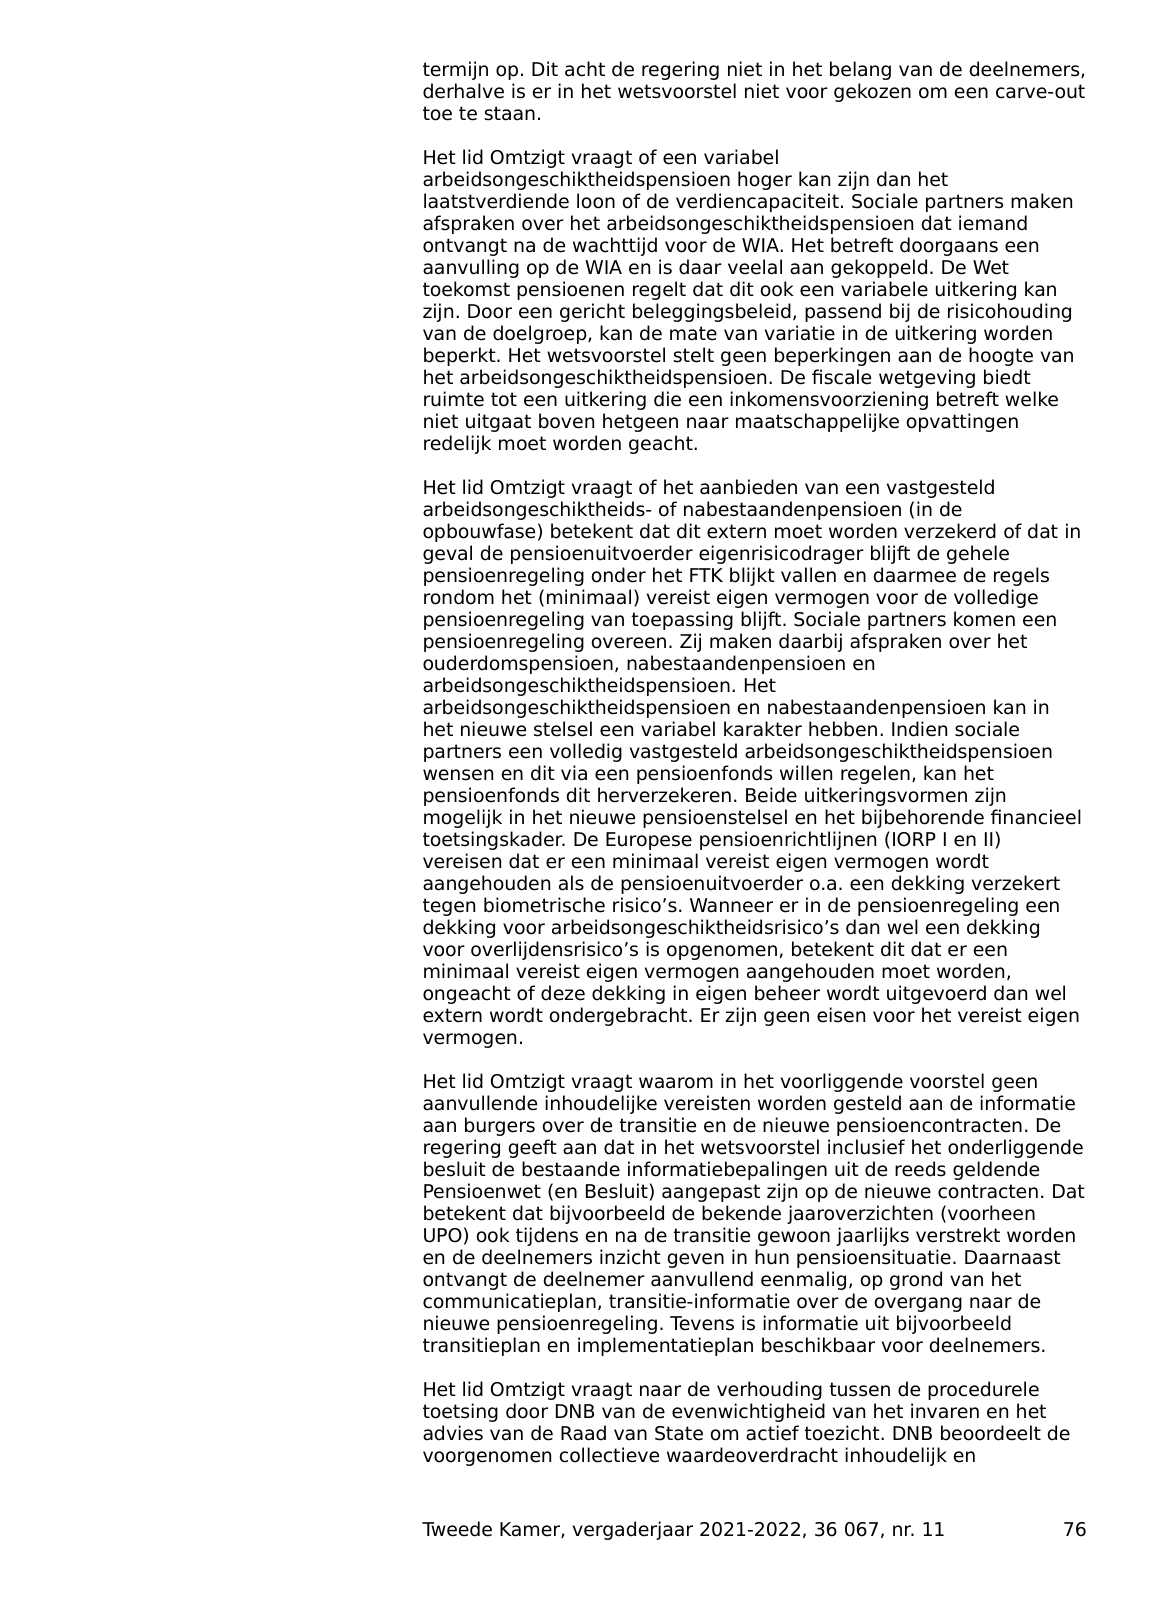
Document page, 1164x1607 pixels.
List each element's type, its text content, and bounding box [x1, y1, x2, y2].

text Het lid Omtzigt vraagt naar de verhouding tussen de procedurele toetsing door DNB van de evenwichtigheid van het invaren en het advies van de Raad van State om actief toezicht. DNB beoordeelt de voorgenomen collectieve waardeoverdracht inhoudelijk en [422, 1379, 1087, 1467]
text Het lid Omtzigt vraagt of een variabel arbeidsongeschiktheidspensioen hoger kan zijn dan het laatstverdiende loon of de verdiencapaciteit. Sociale partners maken afspraken over het arbeidsongeschiktheidspensioen dat iemand ontvangt na de wachttijd voor de WIA. Het betreft doorgaans een aanvulling op de WIA en is daar veelal aan gekoppeld. De Wet toekomst pensioenen regelt dat dit ook een variabele uitkering kan zijn. Door een gericht beleggingsbeleid, passend bij de risicohouding van de doelgroep, kan de mate van variatie in de uitkering worden beperkt. Het wetsvoorstel stelt geen beperkingen aan de hoogte van het arbeidsongeschiktheidspensioen. De fiscale wetgeving biedt ruimte tot een uitkering die een inkomensvoorziening betreft welke niet uitgaat boven hetgeen naar maatschappelijke opvattingen redelijk moet worden geacht. [422, 147, 1087, 455]
text Het lid Omtzigt vraagt waarom in het voorliggende voorstel geen aanvullende inhoudelijke vereisten worden gesteld aan de informatie aan burgers over de transitie en de nieuwe pensioencontracten. De regering geeft aan dat in het wetsvoorstel inclusief het onderliggende besluit de bestaande informatiebepalingen uit de reeds geldende Pensioenwet (en Besluit) aangepast zijn op de nieuwe contracten. Dat betekent dat bijvoorbeeld de bekende jaaroverzichten (voorheen UPO) ook tijdens en na de transitie gewoon jaarlijks verstrekt worden en de deelnemers inzicht geven in hun pensioensituatie. Daarnaast ontvangt de deelnemer aanvullend eenmalig, op grond van het communicatieplan, transitie-informatie over de overgang naar de nieuwe pensioenregeling. Tevens is informatie uit bijvoorbeeld transitieplan en implementatieplan beschikbaar voor deelnemers. [422, 1071, 1087, 1356]
text Het lid Omtzigt vraagt of het aanbieden van een vastgesteld arbeidsongeschiktheids- of nabestaandenpensioen (in de opbouwfase) betekent dat dit extern moet worden verzekerd of dat in geval de pensioenuitvoerder eigenrisicodrager blijft de gehele pensioenregeling onder het FTK blijkt vallen en daarmee de regels rondom het (minimaal) vereist eigen vermogen voor de volledige pensioenregeling van toepassing blijft. Sociale partners komen een pensioenregeling overeen. Zij maken daarbij afspraken over het ouderdomspensioen, nabestaandenpensioen en arbeidsongeschiktheidspensioen. Het arbeidsongeschiktheidspensioen en nabestaandenpensioen kan in het nieuwe stelsel een variabel karakter hebben. Indien sociale partners een volledig vastgesteld arbeidsongeschiktheidspensioen wensen en dit via een pensioenfonds willen regelen, kan het pensioenfonds dit herverzekeren. Beide uitkeringsvormen zijn mogelijk in het nieuwe pensioenstelsel en het bijbehorende financieel toetsingskader. De Europese pensioenrichtlijnen (IORP I en II) vereisen dat er een minimaal vereist eigen vermogen wordt aangehouden als de pensioenuitvoerder o.a. een dekking verzekert tegen biometrische risico’s. Wanneer er in de pensioenregeling een dekking voor arbeidsongeschiktheidsrisico’s dan wel een dekking voor overlijdensrisico’s is opgenomen, betekent dit dat er een minimaal vereist eigen vermogen aangehouden moet worden, ongeacht of deze dekking in eigen beheer wordt uitgevoerd dan wel extern wordt ondergebracht. Er zijn geen eisen voor het vereist eigen vermogen. [422, 477, 1087, 1048]
text termijn op. Dit acht de regering niet in het belang van de deelnemers, derhalve is er in het wetsvoorstel niet voor gekozen om een carve-out toe te staan. [422, 59, 1087, 125]
